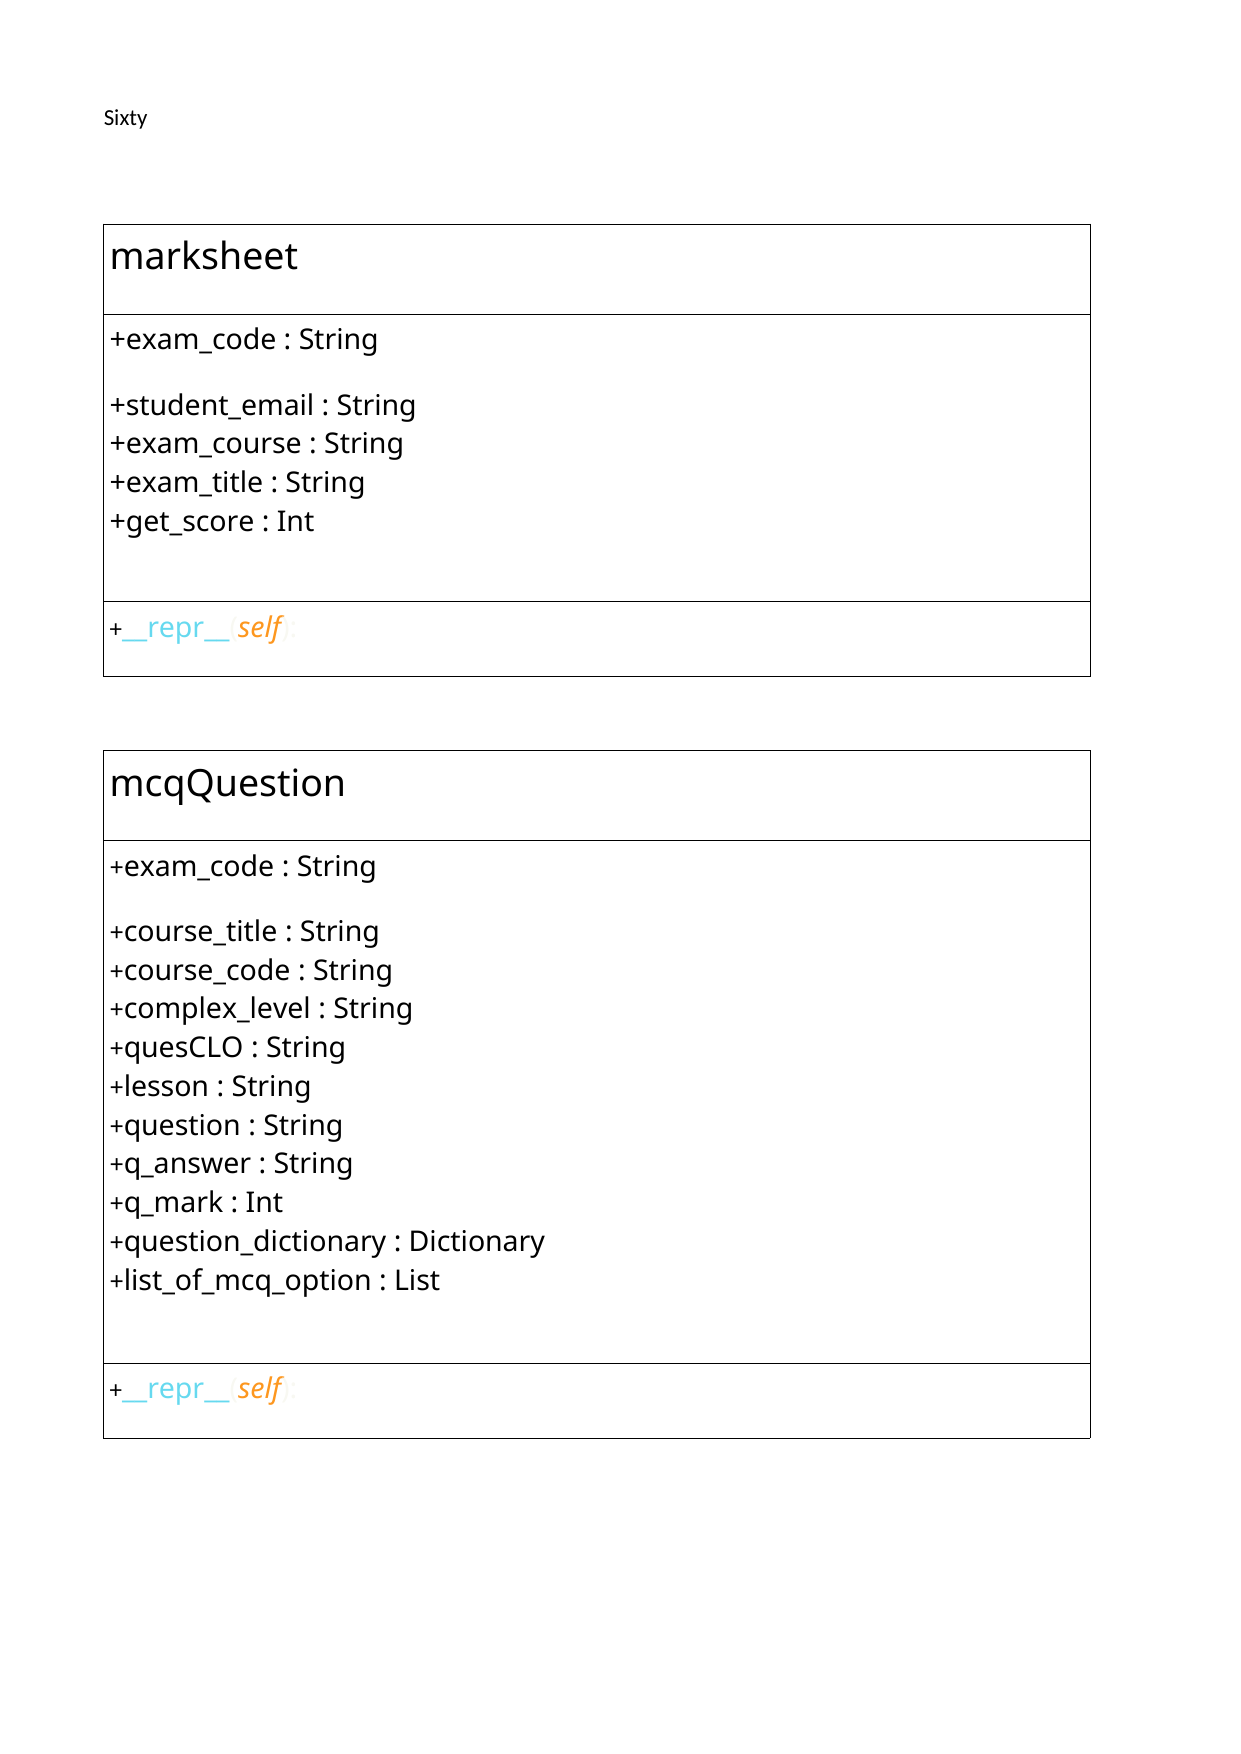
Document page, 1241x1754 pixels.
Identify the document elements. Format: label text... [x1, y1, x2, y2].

table_cell +exam_code : String +course_title : String +course_code : String +complex_level : String +quesCLO : String +lesson : String +question : String +q_answer : String +q_mark : Int +question_dictionary : Dictionary +list_of_mcq_option : List [104, 841, 1090, 1363]
table_cell +exam_code : String +student_email : String +exam_course : String +exam_title : String +get_score : Int [104, 315, 1090, 601]
table_cell +__repr__(self): [104, 602, 1090, 676]
table_header mcqQuestion [104, 751, 1090, 840]
table_header marksheet [104, 225, 1090, 313]
table_cell +__repr__(self): [104, 1364, 1090, 1438]
